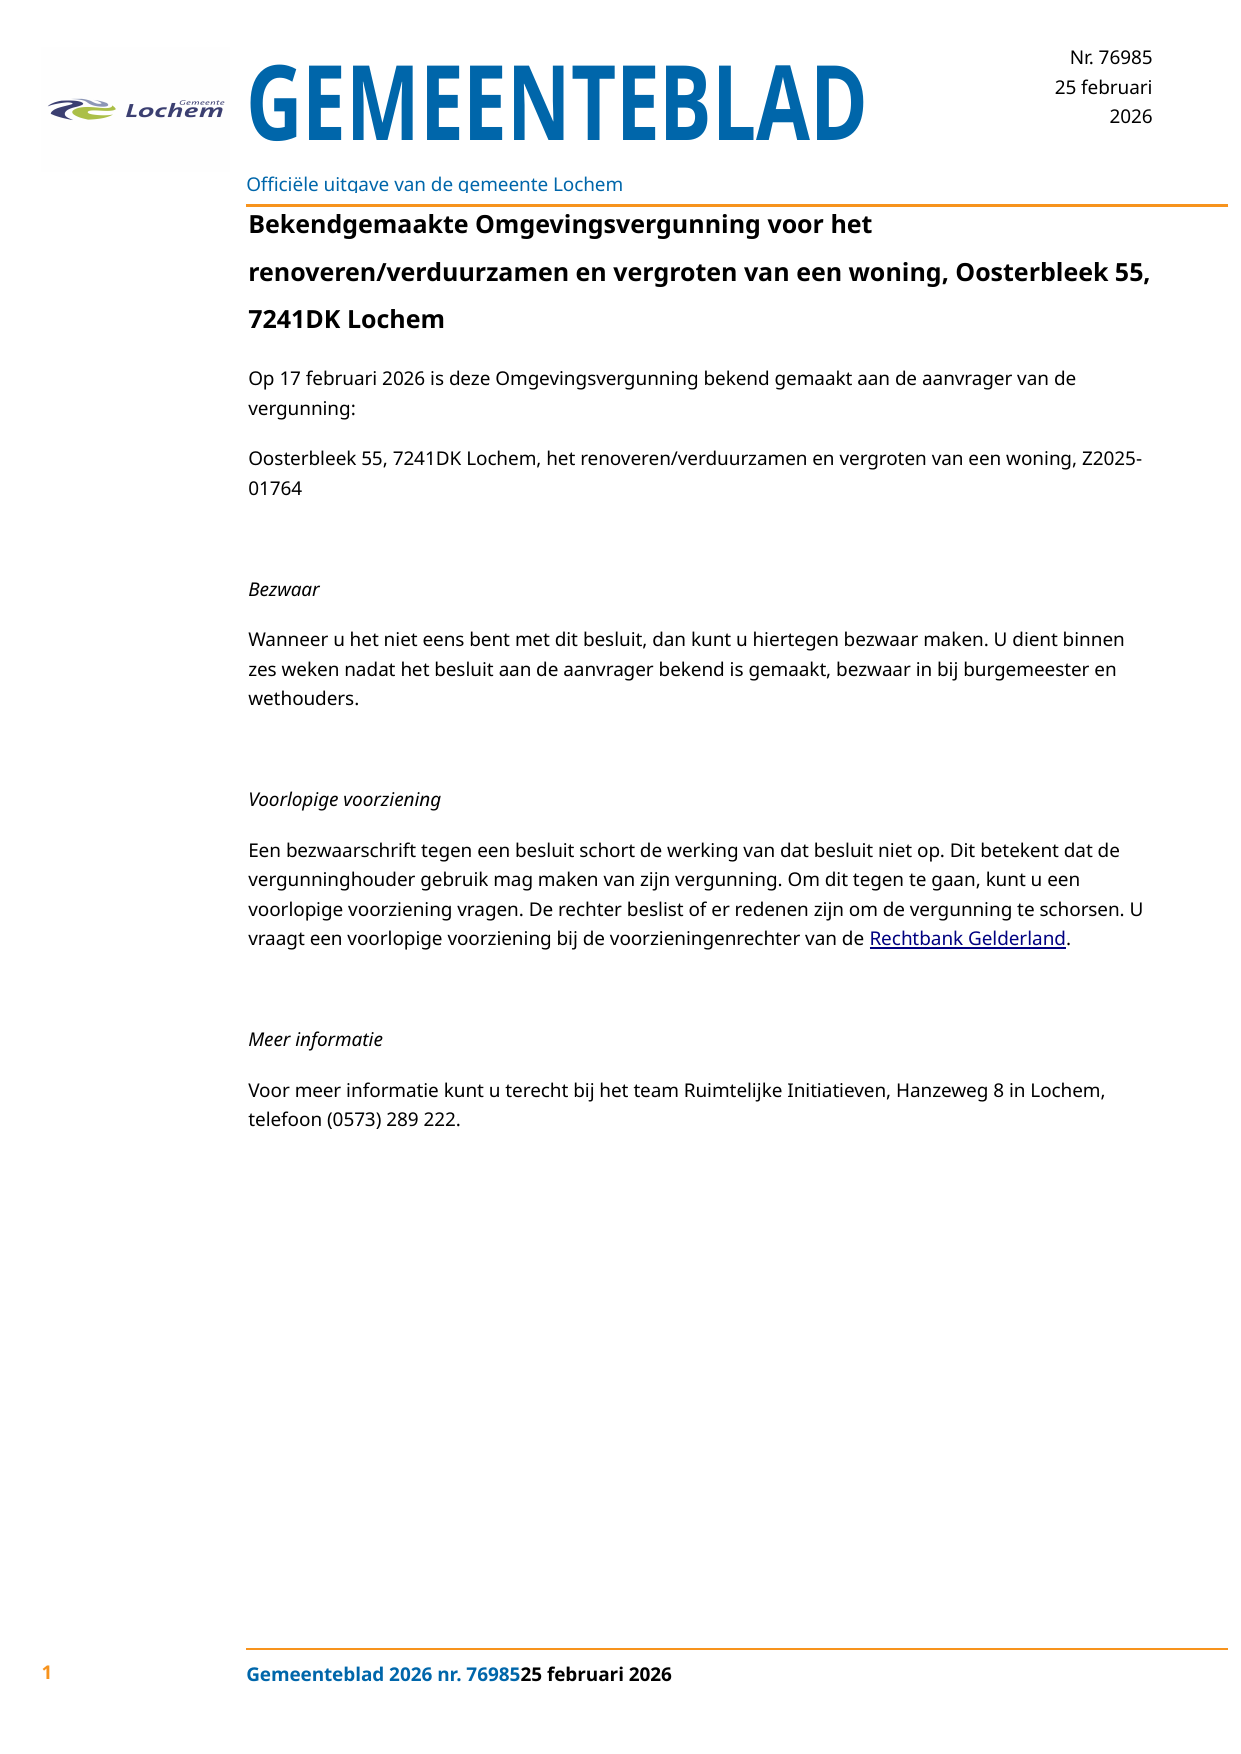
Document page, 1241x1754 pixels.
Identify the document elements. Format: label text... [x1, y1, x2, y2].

text Voor meer informatie kunt u terecht bij het team Ruimtelijke Initiatieven, Hanzeweg 8 in Lochem, telefoon (0573) 289 222. [248, 1077, 1152, 1132]
text Oosterbleek 55, 7241DK Lochem, het renoveren/verduurzamen en vergroten van een woning, Z2025-01764 [248, 446, 1152, 501]
text Een bezwaarschrift tegen een besluit schort de werking van dat besluit niet op. Dit betekent dat de vergunninghouder gebruik mag maken van zijn vergunning. Om dit tegen te gaan, kunt u een voorlopige voorziening vragen. De rechter beslist of er redenen zijn om de vergunning te schorsen. U vraagt een voorlopige voorziening bij de voorzieningenrechter van de Rechtbank Gelderland. [248, 837, 1152, 951]
text Wanneer u het niet eens bent met dit besluit, dan kunt u hiertegen bezwaar maken. U dient binnen zes weken nadat het besluit aan de aanvrager bekend is gemaakt, bezwaar in bij burgemeester en wethouders. [248, 626, 1152, 711]
text Bezwaar [248, 576, 1152, 602]
text Op 17 februari 2026 is deze Omgevingsvergunning bekend gemaakt aan de aanvrager van de vergunning: [248, 366, 1152, 421]
text Voorlopige voorziening [248, 786, 1152, 812]
text Bekendgemaakte Omgevingsvergunning voor het renoveren/verduurzamen en vergroten van een woning, Oosterbleek 55, 7241DK Lochem [248, 207, 1152, 336]
picture [41, 47, 231, 172]
text Meer informatie [248, 1026, 1152, 1052]
